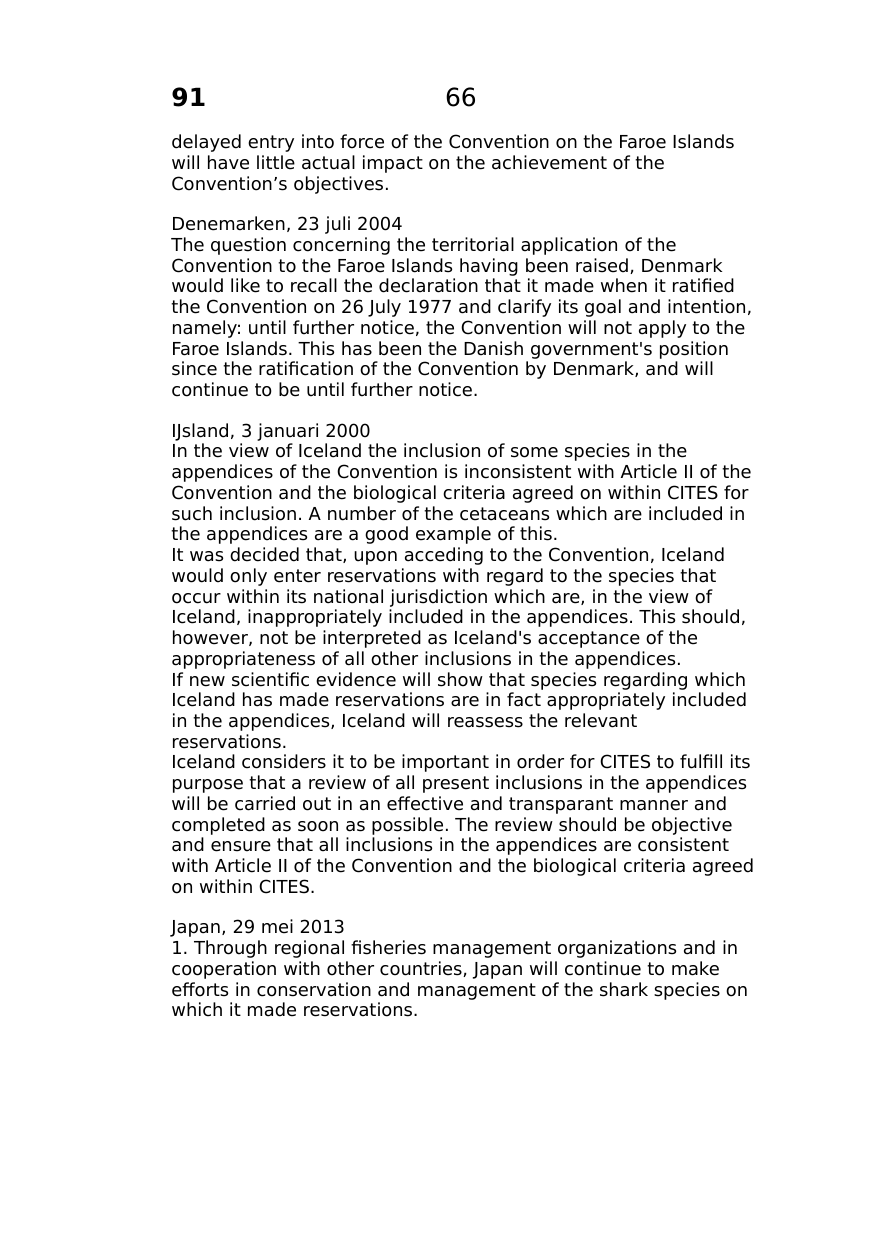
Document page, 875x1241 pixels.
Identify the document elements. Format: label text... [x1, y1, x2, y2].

text IJsland, 3 januari 2000 [171, 421, 756, 441]
text Iceland considers it to be important in order for CITES to fulfill its purpose that a review of all present inclusions in the appendices will be carried out in an effective and transparant manner and completed as soon as possible. The review should be objective and ensure that all inclusions in the appendices are consistent with Article II of the Convention and the biological criteria agreed on within CITES. [171, 752, 756, 897]
text If new scientific evidence will show that species regarding which Iceland has made reservations are in fact appropriately included in the appendices, Iceland will reassess the relevant reservations. [171, 669, 756, 752]
text In the view of Iceland the inclusion of some species in the appendices of the Convention is inconsistent with Article II of the Convention and the biological criteria agreed on within CITES for such inclusion. A number of the cetaceans which are included in the appendices are a good example of this. [171, 441, 756, 545]
text The question concerning the territorial application of the Convention to the Faroe Islands having been raised, Denmark would like to recall the declaration that it made when it ratified the Convention on 26 July 1977 and clarify its goal and intention, namely: until further notice, the Convention will not apply to the Faroe Islands. This has been the Danish government's position since the ratification of the Convention by Denmark, and will continue to be until further notice. [171, 235, 756, 401]
text Denemarken, 23 juli 2004 [171, 214, 756, 235]
text 1. Through regional fisheries management organizations and in cooperation with other countries, Japan will continue to make efforts in conservation and management of the shark species on which it made reservations. [171, 938, 756, 1021]
text delayed entry into force of the Convention on the Faroe Islands will have little actual impact on the achievement of the Convention’s objectives. [171, 132, 756, 194]
text Japan, 29 mei 2013 [171, 917, 756, 938]
text It was decided that, upon acceding to the Convention, Iceland would only enter reservations with regard to the species that occur within its national jurisdiction which are, in the view of Iceland, inappropriately included in the appendices. This should, however, not be interpreted as Iceland's acceptance of the appropriateness of all other inclusions in the appendices. [171, 545, 756, 669]
